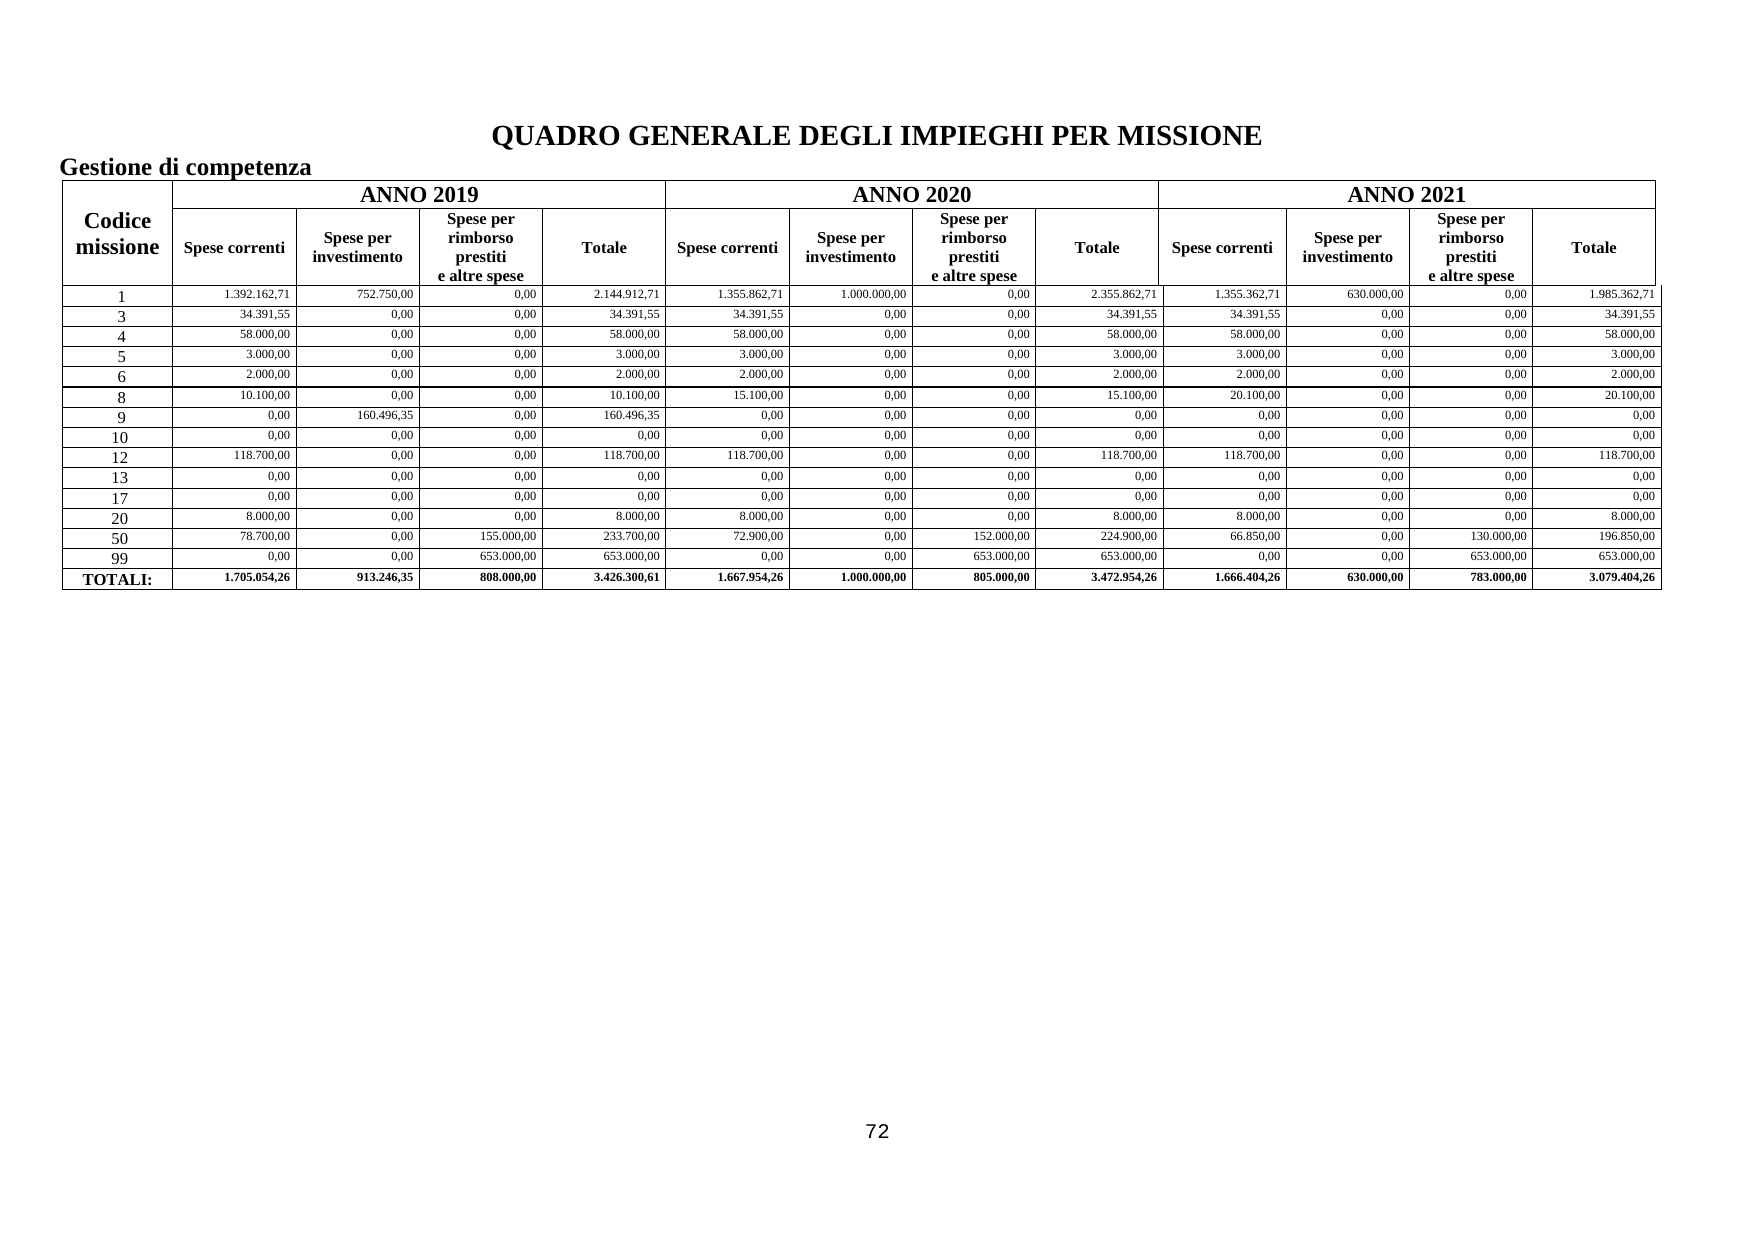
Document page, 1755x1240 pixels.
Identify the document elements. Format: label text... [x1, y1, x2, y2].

table_cell Totale [1533, 209, 1655, 285]
table_cell 99 [63, 549, 172, 568]
table_cell 34.391,55 [543, 307, 665, 326]
table_cell 0,00 [297, 307, 419, 326]
table_cell 0,00 [790, 549, 912, 568]
table_cell 50 [63, 529, 172, 548]
table_cell 0,00 [420, 509, 542, 528]
table_cell 0,00 [790, 489, 912, 508]
table_cell 0,00 [790, 428, 912, 447]
table_cell 13 [63, 468, 172, 487]
table_cell 78.700,00 [173, 529, 296, 548]
table_cell 630.000,00 [1287, 286, 1409, 306]
table_cell 0,00 [297, 509, 419, 528]
table_cell 0,00 [420, 388, 542, 407]
table_cell 2.000,00 [1164, 367, 1286, 386]
table_cell 0,00 [1287, 489, 1409, 508]
table_cell 0,00 [790, 307, 912, 326]
table_cell 0,00 [1410, 367, 1532, 386]
table_cell 3 [63, 307, 172, 326]
table_cell 0,00 [913, 468, 1035, 487]
table_cell 0,00 [420, 448, 542, 467]
table_cell 0,00 [297, 327, 419, 346]
table_cell 8.000,00 [543, 509, 665, 528]
table_cell 20 [63, 509, 172, 528]
table_cell 0,00 [790, 408, 912, 427]
table_cell 0,00 [1287, 509, 1409, 528]
table_cell 0,00 [1410, 468, 1532, 487]
table_cell 8 [63, 388, 172, 407]
table_cell 0,00 [790, 347, 912, 366]
table_header Codice missione [63, 181, 172, 285]
table_cell 2.000,00 [666, 367, 789, 386]
table_cell 233.700,00 [543, 529, 665, 548]
table_cell 118.700,00 [1036, 448, 1163, 467]
table_cell 2.000,00 [1533, 367, 1661, 386]
table_cell 0,00 [1287, 529, 1409, 548]
table_cell 0,00 [1164, 408, 1286, 427]
table_cell 0,00 [1164, 489, 1286, 508]
table_cell 0,00 [1410, 489, 1532, 508]
table_cell 0,00 [1287, 549, 1409, 568]
table_cell 0,00 [1410, 286, 1532, 306]
table_cell 17 [63, 489, 172, 508]
table_cell 653.000,00 [1533, 549, 1661, 568]
table_header ANNO 2019 [173, 181, 665, 208]
table_cell 0,00 [1533, 408, 1661, 427]
table_cell 6 [63, 367, 172, 386]
table_cell 118.700,00 [1533, 448, 1661, 467]
table_cell 0,00 [1036, 468, 1163, 487]
table_cell Spese per investimento [790, 209, 912, 285]
table_cell 2.000,00 [1036, 367, 1163, 386]
table_cell Spese correnti [173, 209, 296, 285]
table_cell 0,00 [790, 529, 912, 548]
table_cell 653.000,00 [420, 549, 542, 568]
table_cell 1.667.954,26 [666, 569, 789, 588]
table_cell 0,00 [420, 367, 542, 386]
table_cell 8.000,00 [1164, 509, 1286, 528]
table_cell 2.144.912,71 [543, 286, 665, 306]
table_cell 12 [63, 448, 172, 467]
table_cell 66.850,00 [1164, 529, 1286, 548]
table_cell 4 [63, 327, 172, 346]
table_cell 0,00 [297, 468, 419, 487]
table_cell 0,00 [297, 448, 419, 467]
table_cell 0,00 [420, 286, 542, 306]
table_cell 0,00 [790, 468, 912, 487]
table_cell 3.000,00 [543, 347, 665, 366]
table_cell 0,00 [913, 286, 1035, 306]
table_cell 0,00 [913, 327, 1035, 346]
table_cell 20.100,00 [1164, 388, 1286, 407]
table_cell Spese per rimborso prestiti e altre spese [913, 209, 1035, 285]
table_header ANNO 2020 [666, 181, 1158, 208]
table_cell 805.000,00 [913, 569, 1035, 588]
table_cell 0,00 [1410, 408, 1532, 427]
table_cell 0,00 [1410, 347, 1532, 366]
table_cell 1.355.862,71 [666, 286, 789, 306]
text QUADRO GENERALE DEGLI IMPIEGHI PER MISSIONE [59, 118, 1695, 152]
table_cell Spese correnti [666, 209, 789, 285]
table_cell 58.000,00 [173, 327, 296, 346]
table_cell 653.000,00 [543, 549, 665, 568]
table_cell 34.391,55 [173, 307, 296, 326]
table_cell 10.100,00 [173, 388, 296, 407]
table_cell 1.355.362,71 [1164, 286, 1286, 306]
table_cell 0,00 [790, 448, 912, 467]
table_cell 0,00 [1287, 307, 1409, 326]
table_cell 1.392.162,71 [173, 286, 296, 306]
table_cell 2.000,00 [173, 367, 296, 386]
table_cell 0,00 [1164, 549, 1286, 568]
table_cell 0,00 [1410, 428, 1532, 447]
table_cell Spese per investimento [1287, 209, 1409, 285]
table_cell 808.000,00 [420, 569, 542, 588]
table_cell 0,00 [1287, 327, 1409, 346]
table_header ANNO 2021 [1159, 181, 1655, 208]
table_cell 0,00 [543, 468, 665, 487]
table_cell 2.000,00 [543, 367, 665, 386]
table_cell 3.000,00 [1036, 347, 1163, 366]
table_cell 0,00 [1287, 428, 1409, 447]
table_cell 0,00 [1410, 388, 1532, 407]
table_cell 5 [63, 347, 172, 366]
table_cell 0,00 [1410, 509, 1532, 528]
table_cell 1.666.404,26 [1164, 569, 1286, 588]
table_cell 0,00 [666, 549, 789, 568]
table_cell 0,00 [1164, 468, 1286, 487]
table_cell Spese per rimborso prestiti e altre spese [1410, 209, 1532, 285]
table_cell 0,00 [1533, 468, 1661, 487]
table_cell 15.100,00 [666, 388, 789, 407]
table_cell 8.000,00 [1533, 509, 1661, 528]
table_cell Spese per investimento [297, 209, 419, 285]
table_cell 118.700,00 [173, 448, 296, 467]
table_cell 0,00 [543, 489, 665, 508]
table_cell 0,00 [666, 489, 789, 508]
table_cell 0,00 [297, 489, 419, 508]
table_cell 0,00 [1410, 327, 1532, 346]
table_cell 752.750,00 [297, 286, 419, 306]
table_cell 0,00 [297, 428, 419, 447]
table_cell 0,00 [1533, 489, 1661, 508]
table_cell 34.391,55 [1533, 307, 1661, 326]
table_cell 0,00 [1036, 408, 1163, 427]
table_cell 0,00 [913, 307, 1035, 326]
table_cell 130.000,00 [1410, 529, 1532, 548]
table_cell 160.496,35 [297, 408, 419, 427]
table_cell 653.000,00 [913, 549, 1035, 568]
table_cell 0,00 [297, 529, 419, 548]
table_cell 3.079.404,26 [1533, 569, 1661, 588]
table_cell 224.900,00 [1036, 529, 1163, 548]
table_cell 0,00 [420, 428, 542, 447]
table_cell 72.900,00 [666, 529, 789, 548]
table_cell 3.000,00 [666, 347, 789, 366]
table_cell 0,00 [1287, 367, 1409, 386]
table_cell 58.000,00 [1533, 327, 1661, 346]
table_cell 3.000,00 [1533, 347, 1661, 366]
table_cell 653.000,00 [1036, 549, 1163, 568]
table_cell 0,00 [1533, 428, 1661, 447]
table_cell 0,00 [1410, 448, 1532, 467]
table_cell 0,00 [1164, 428, 1286, 447]
table_cell 0,00 [1287, 448, 1409, 467]
table_cell 0,00 [173, 489, 296, 508]
table_cell 152.000,00 [913, 529, 1035, 548]
table_cell TOTALI: [63, 569, 172, 588]
table_cell 0,00 [297, 549, 419, 568]
text Gestione di competenza [59, 152, 1695, 180]
table_cell Spese per rimborso prestiti e altre spese [420, 209, 542, 285]
table_cell 34.391,55 [1164, 307, 1286, 326]
table_cell 0,00 [1287, 468, 1409, 487]
table_cell 0,00 [1287, 408, 1409, 427]
table_cell 0,00 [913, 428, 1035, 447]
table_cell 0,00 [1410, 307, 1532, 326]
table_cell Spese correnti [1159, 209, 1286, 285]
table_cell 0,00 [420, 327, 542, 346]
table_cell 1.000.000,00 [790, 286, 912, 306]
table_cell Totale [543, 209, 665, 285]
table_cell 1.985.362,71 [1533, 285, 1661, 306]
table_cell 0,00 [790, 388, 912, 407]
table_cell 0,00 [790, 509, 912, 528]
table_cell 0,00 [666, 408, 789, 427]
table_cell 0,00 [173, 549, 296, 568]
table_cell 0,00 [913, 408, 1035, 427]
table_cell 196.850,00 [1533, 529, 1661, 548]
table_cell 118.700,00 [666, 448, 789, 467]
table_cell 0,00 [666, 468, 789, 487]
table_cell 0,00 [420, 307, 542, 326]
table_cell 0,00 [173, 408, 296, 427]
table_cell 0,00 [543, 428, 665, 447]
table_cell 653.000,00 [1410, 549, 1532, 568]
table_cell 15.100,00 [1036, 388, 1163, 407]
table_cell 3.472.954,26 [1036, 569, 1163, 588]
table_cell 0,00 [913, 367, 1035, 386]
table_cell 58.000,00 [666, 327, 789, 346]
table_cell 0,00 [297, 347, 419, 366]
table_cell 0,00 [420, 408, 542, 427]
table_cell 3.426.300,61 [543, 569, 665, 588]
table_cell 0,00 [913, 489, 1035, 508]
table_cell 0,00 [913, 509, 1035, 528]
table_cell 0,00 [790, 327, 912, 346]
table_cell Totale [1036, 209, 1158, 285]
table_cell 0,00 [790, 367, 912, 386]
table_cell 34.391,55 [1036, 307, 1163, 326]
table_cell 155.000,00 [420, 529, 542, 548]
table_cell 118.700,00 [543, 448, 665, 467]
table_cell 2.355.862,71 [1036, 286, 1163, 306]
table_cell 1.705.054,26 [173, 569, 296, 588]
table_cell 3.000,00 [173, 347, 296, 366]
table_cell 0,00 [420, 489, 542, 508]
table_cell 58.000,00 [1036, 327, 1163, 346]
table_cell 913.246,35 [297, 569, 419, 588]
table_cell 783.000,00 [1410, 569, 1532, 588]
table_cell 0,00 [1287, 388, 1409, 407]
table_cell 0,00 [420, 347, 542, 366]
table_cell 58.000,00 [1164, 327, 1286, 346]
table_cell 0,00 [913, 448, 1035, 467]
table_header [1656, 180, 1661, 208]
table_cell 8.000,00 [666, 509, 789, 528]
table_cell 630.000,00 [1287, 569, 1409, 588]
table_cell 0,00 [173, 468, 296, 487]
table_cell 9 [63, 408, 172, 427]
table_cell 8.000,00 [173, 509, 296, 528]
table_cell 0,00 [297, 388, 419, 407]
table_cell 0,00 [1287, 347, 1409, 366]
table_cell 3.000,00 [1164, 347, 1286, 366]
table_cell 20.100,00 [1533, 388, 1661, 407]
table_cell 34.391,55 [666, 307, 789, 326]
table_cell 118.700,00 [1164, 448, 1286, 467]
table_cell [1656, 208, 1661, 285]
table_cell 0,00 [1036, 489, 1163, 508]
table_cell 0,00 [1036, 428, 1163, 447]
table_cell 1 [63, 286, 172, 306]
table_cell 8.000,00 [1036, 509, 1163, 528]
table_cell 0,00 [173, 428, 296, 447]
table_cell 0,00 [913, 347, 1035, 366]
table_cell 58.000,00 [543, 327, 665, 346]
table_cell 10.100,00 [543, 388, 665, 407]
table_cell 0,00 [666, 428, 789, 447]
table_cell 160.496,35 [543, 408, 665, 427]
table_cell 0,00 [913, 388, 1035, 407]
table_cell 1.000.000,00 [790, 569, 912, 588]
table_cell 10 [63, 428, 172, 447]
table_cell 0,00 [420, 468, 542, 487]
table_cell 0,00 [297, 367, 419, 386]
